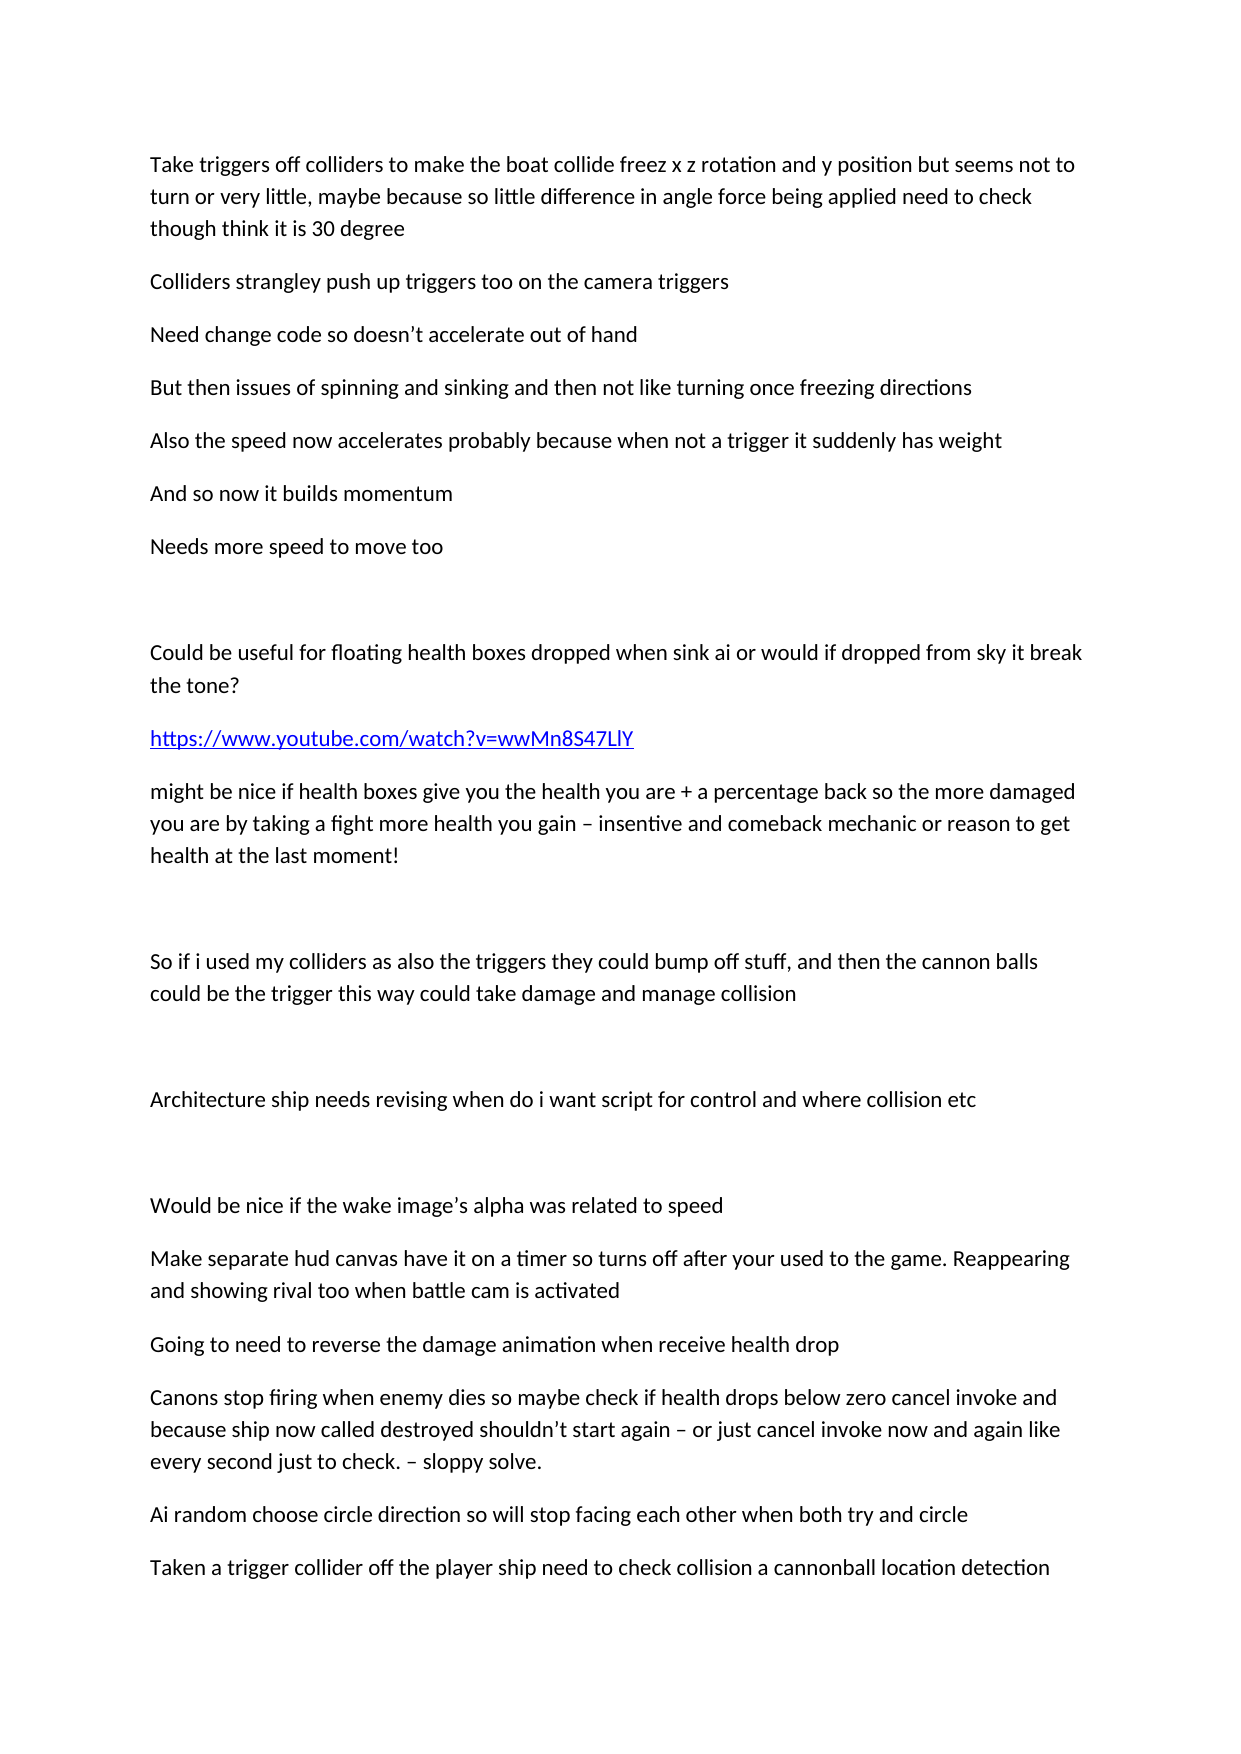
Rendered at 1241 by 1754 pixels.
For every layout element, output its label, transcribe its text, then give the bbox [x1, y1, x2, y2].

text Going to need to reverse the damage animation when receive health drop [150, 1330, 1090, 1358]
text Make separate hud canvas have it on a timer so turns off after your used to the game. Reappearing and showing rival too when battle cam is activated [150, 1244, 1090, 1305]
text Canons stop firing when enemy dies so maybe check if health drops below zero cancel invoke and because ship now called destroyed shouldn’t start again – or just cancel invoke now and again like every second just to check. – sloppy solve. [150, 1383, 1090, 1475]
text Also the speed now accelerates probably because when not a trigger it suddenly has weight [150, 426, 1090, 454]
text Needs more speed to move too [150, 532, 1090, 561]
text might be nice if health boxes give you the health you are + a percentage back so the more damaged you are by taking a fight more health you gain – insentive and comeback mechanic or reason to get health at the last moment! [150, 777, 1090, 869]
text Colliders strangley push up triggers too on the camera triggers [150, 267, 1090, 295]
text Architecture ship needs revising when do i want script for control and where collision etc [150, 1085, 1090, 1113]
text And so now it builds momentum [150, 479, 1090, 507]
text Take triggers off colliders to make the boat collide freez x z rotation and y position but seems not to turn or very little, maybe because so little difference in angle force being applied need to check though think it is 30 degree [150, 150, 1090, 242]
text But then issues of spinning and sinking and then not like turning once freezing directions [150, 373, 1090, 401]
text Taken a trigger collider off the player ship need to check collision a cannonball location detection [150, 1553, 1090, 1581]
text Would be nice if the wake image’s alpha was related to speed [150, 1191, 1090, 1219]
text Need change code so doesn’t accelerate out of hand [150, 320, 1090, 348]
text Could be useful for floating health boxes dropped when sink ai or would if dropped from sky it break the tone? [150, 638, 1090, 699]
text Ai random choose circle direction so will stop facing each other when both try and circle [150, 1500, 1090, 1528]
text https://www.youtube.com/watch?v=wwMn8S47LlY [150, 724, 1090, 752]
text So if i used my colliders as also the triggers they could bump off stuff, and then the cannon balls could be the trigger this way could take damage and manage collision [150, 947, 1090, 1007]
